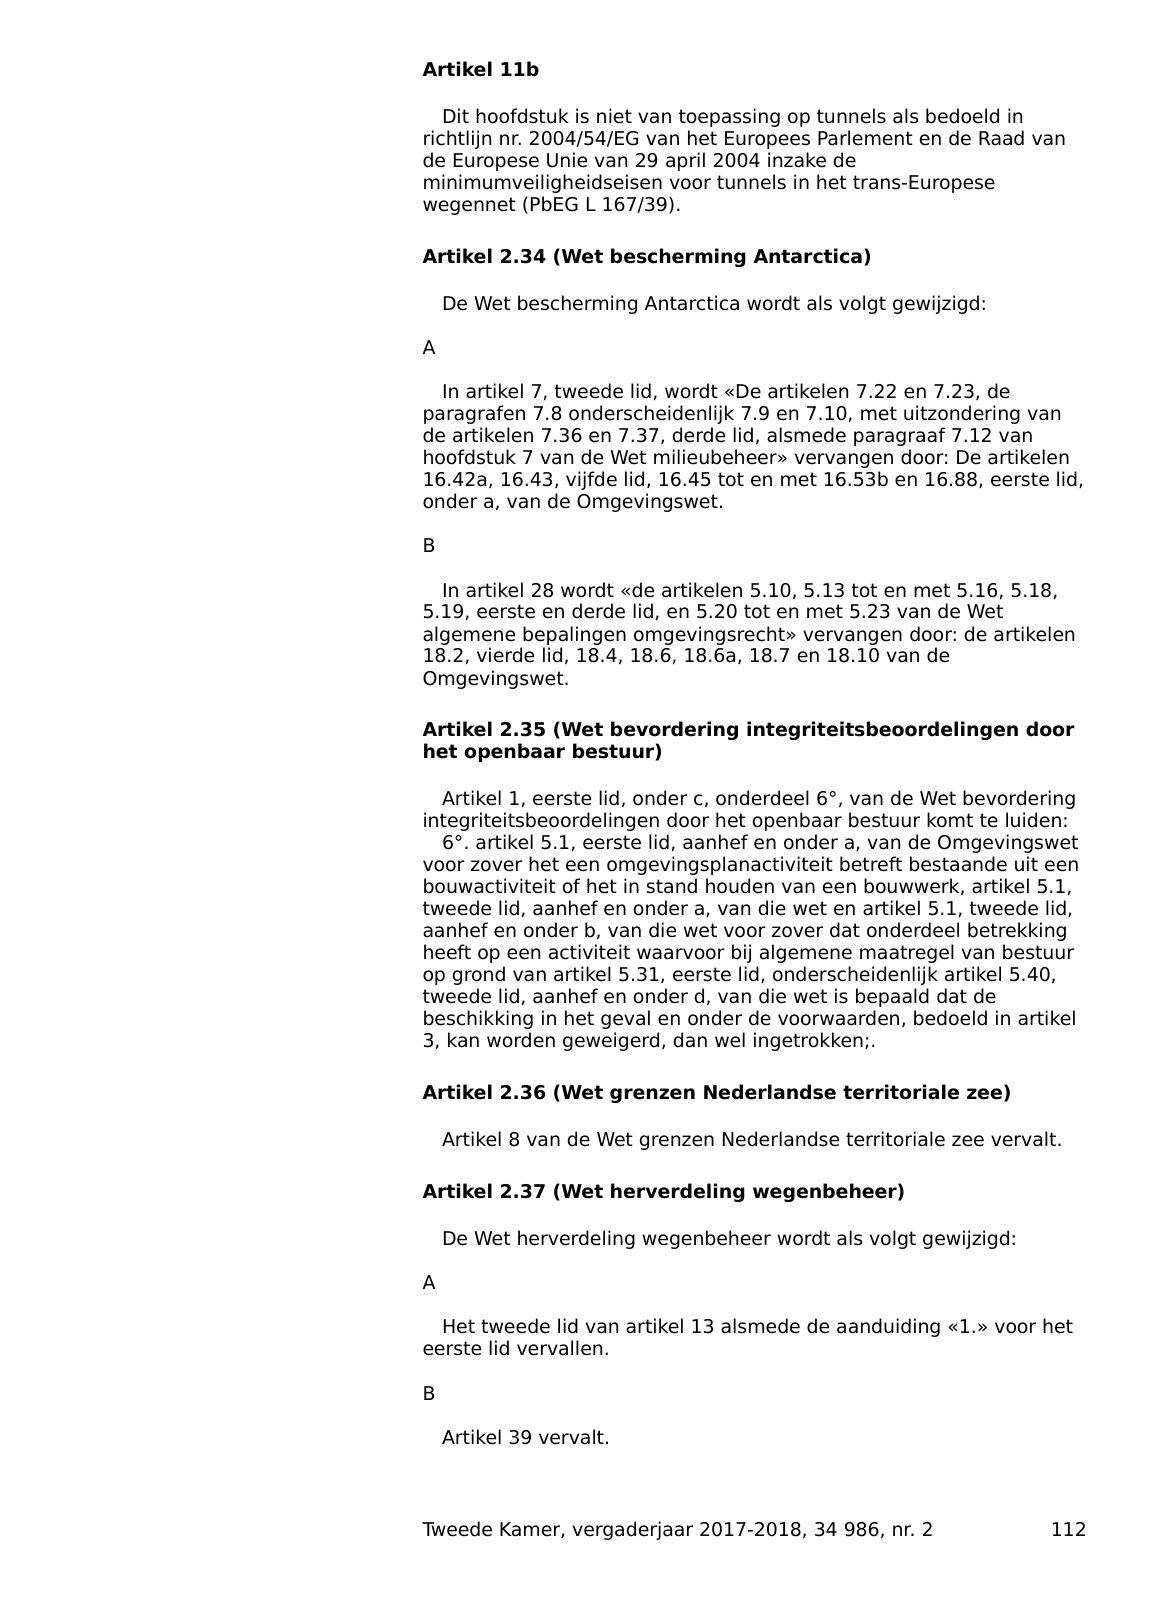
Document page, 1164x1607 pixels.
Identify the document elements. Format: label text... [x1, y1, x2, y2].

text De Wet herverdeling wegenbeheer wordt als volgt gewijzigd: [422, 1228, 1087, 1250]
text Artikel 8 van de Wet grenzen Nederlandse territoriale zee vervalt. [422, 1129, 1087, 1151]
text In artikel 7, tweede lid, wordt «De artikelen 7.22 en 7.23, de paragrafen 7.8 onderscheidenlijk 7.9 en 7.10, met uitzondering van de artikelen 7.36 en 7.37, derde lid, alsmede paragraaf 7.12 van hoofdstuk 7 van de Wet milieubeheer» vervangen door: De artikelen 16.42a, 16.43, vijfde lid, 16.45 tot en met 16.53b en 16.88, eerste lid, onder a, van de Omgevingswet. [422, 381, 1087, 513]
subtitle Artikel 2.37 (Wet herverdeling wegenbeheer) [422, 1181, 1087, 1203]
text De Wet bescherming Antarctica wordt als volgt gewijzigd: [422, 293, 1087, 315]
subtitle Artikel 2.35 (Wet bevordering integriteitsbeoordelingen door het openbaar bestuur) [422, 719, 1087, 763]
text Artikel 39 vervalt. [422, 1427, 1087, 1449]
text B [422, 535, 1087, 557]
text 6°. artikel 5.1, eerste lid, aanhef en onder a, van de Omgevingswet voor zover het een omgevingsplanactiviteit betreft bestaande uit een bouwactiviteit of het in stand houden van een bouwwerk, artikel 5.1, tweede lid, aanhef en onder a, van die wet en artikel 5.1, tweede lid, aanhef en onder b, van die wet voor zover dat onderdeel betrekking heeft op een activiteit waarvoor bij algemene maatregel van bestuur op grond van artikel 5.31, eerste lid, onderscheidenlijk artikel 5.40, tweede lid, aanhef en onder d, van die wet is bepaald dat de beschikking in het geval en onder de voorwaarden, bedoeld in artikel 3, kan worden geweigerd, dan wel ingetrokken;. [422, 832, 1087, 1052]
text A [422, 1272, 1087, 1294]
text Artikel 1, eerste lid, onder c, onderdeel 6°, van de Wet bevordering integriteitsbeoordelingen door het openbaar bestuur komt te luiden: [422, 788, 1087, 832]
subtitle Artikel 11b [422, 59, 1087, 81]
subtitle Artikel 2.36 (Wet grenzen Nederlandse territoriale zee) [422, 1082, 1087, 1104]
text Dit hoofdstuk is niet van toepassing op tunnels als bedoeld in richtlijn nr. 2004/54/EG van het Europees Parlement en de Raad van de Europese Unie van 29 april 2004 inzake de minimumveiligheidseisen voor tunnels in het trans-Europese wegennet (PbEG L 167/39). [422, 106, 1087, 216]
text Het tweede lid van artikel 13 alsmede de aanduiding «1.» voor het eerste lid vervallen. [422, 1316, 1087, 1360]
text In artikel 28 wordt «de artikelen 5.10, 5.13 tot en met 5.16, 5.18, 5.19, eerste en derde lid, en 5.20 tot en met 5.23 van de Wet algemene bepalingen omgevingsrecht» vervangen door: de artikelen 18.2, vierde lid, 18.4, 18.6, 18.6a, 18.7 en 18.10 van de Omgevingswet. [422, 579, 1087, 689]
text A [422, 337, 1087, 359]
text B [422, 1382, 1087, 1404]
subtitle Artikel 2.34 (Wet bescherming Antarctica) [422, 246, 1087, 268]
